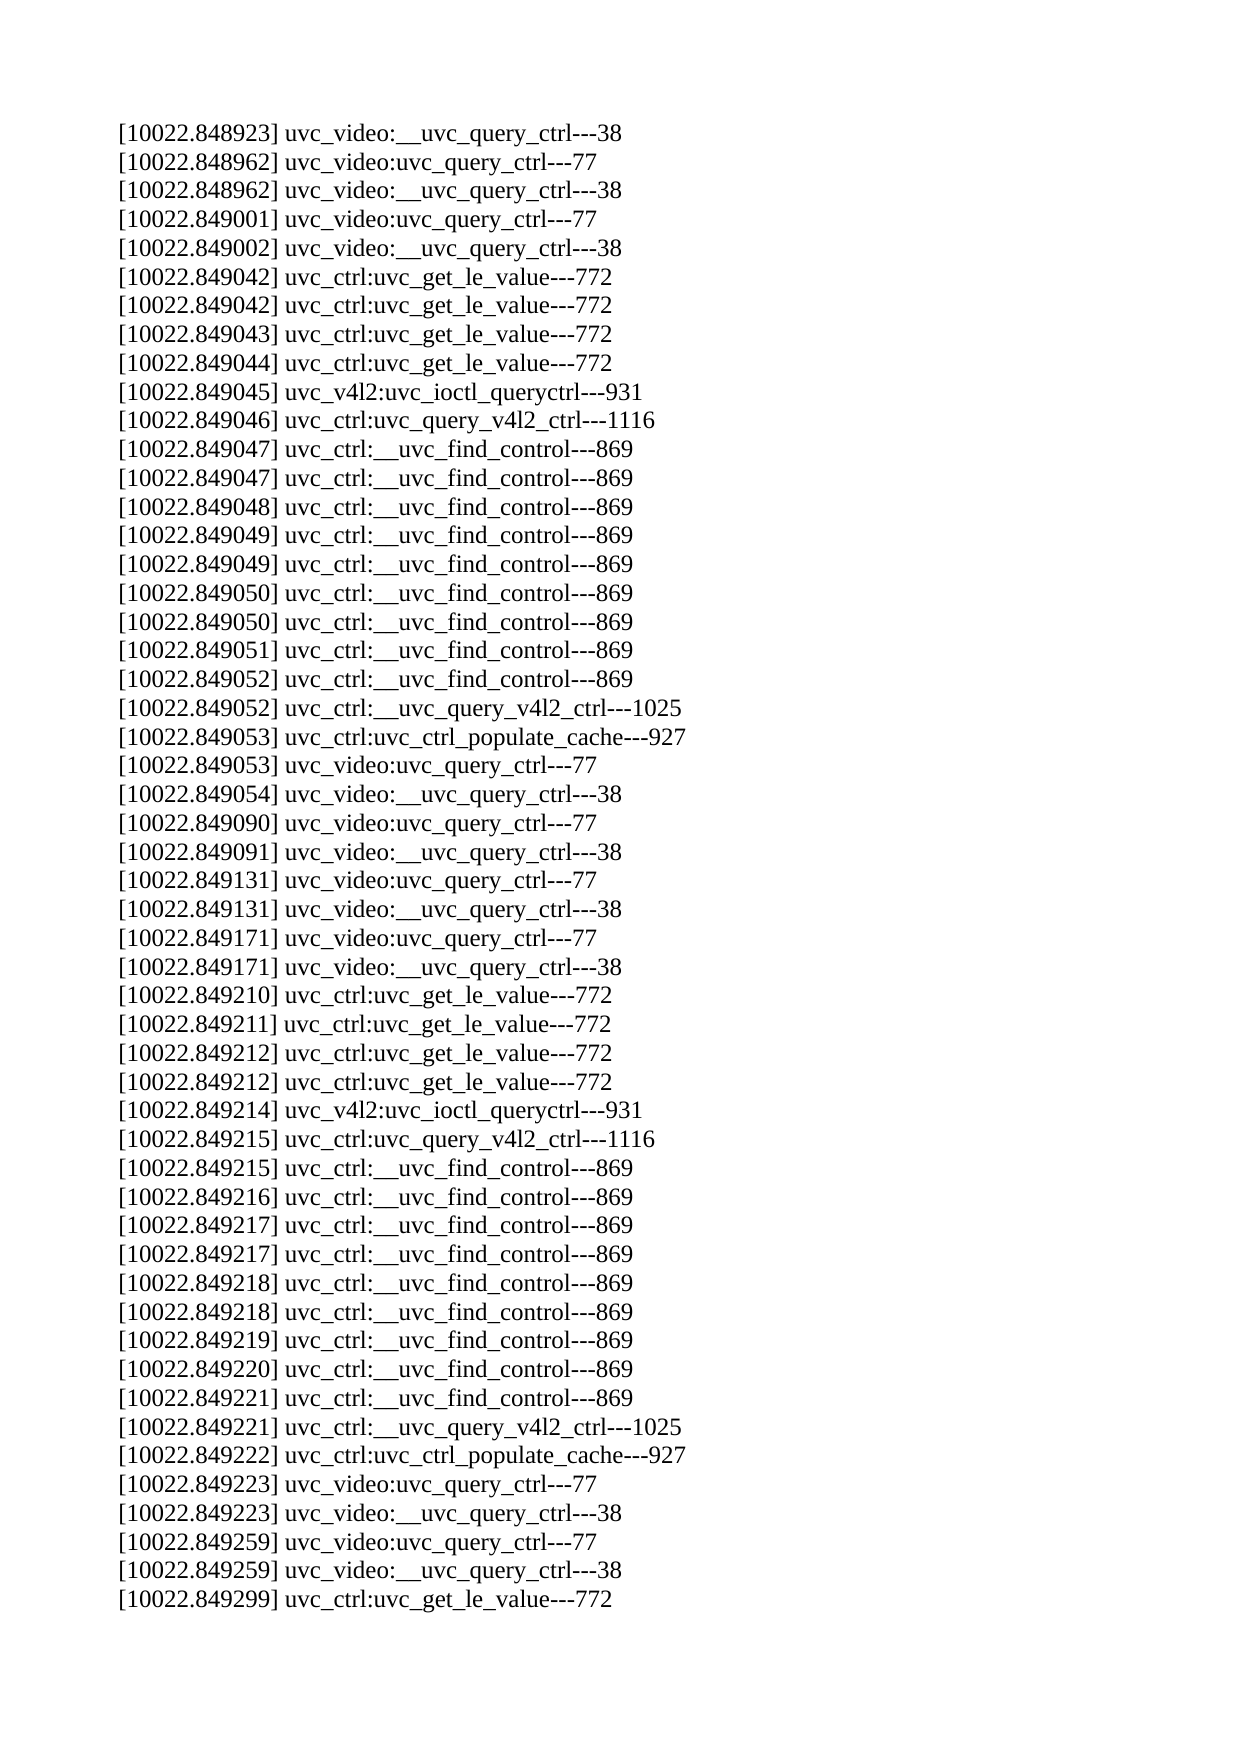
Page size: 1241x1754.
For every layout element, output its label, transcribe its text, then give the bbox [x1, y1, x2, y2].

text [10022.849044] uvc_ctrl:uvc_get_le_value---772 [118, 348, 1122, 377]
text [10022.849222] uvc_ctrl:uvc_ctrl_populate_cache---927 [118, 1441, 1122, 1469]
text [10022.849212] uvc_ctrl:uvc_get_le_value---772 [118, 1038, 1122, 1067]
text [10022.849220] uvc_ctrl:__uvc_find_control---869 [118, 1354, 1122, 1383]
text [10022.849053] uvc_ctrl:uvc_ctrl_populate_cache---927 [118, 722, 1122, 751]
text [10022.849052] uvc_ctrl:__uvc_find_control---869 [118, 664, 1122, 693]
text [10022.849090] uvc_video:uvc_query_ctrl---77 [118, 808, 1122, 837]
text [10022.849171] uvc_video:__uvc_query_ctrl---38 [118, 952, 1122, 981]
text [10022.849042] uvc_ctrl:uvc_get_le_value---772 [118, 291, 1122, 319]
text [10022.849212] uvc_ctrl:uvc_get_le_value---772 [118, 1067, 1122, 1096]
text [10022.848962] uvc_video:__uvc_query_ctrl---38 [118, 176, 1122, 204]
text [10022.848962] uvc_video:uvc_query_ctrl---77 [118, 147, 1122, 176]
text [10022.849171] uvc_video:uvc_query_ctrl---77 [118, 923, 1122, 952]
text [10022.849046] uvc_ctrl:uvc_query_v4l2_ctrl---1116 [118, 406, 1122, 434]
text [10022.849049] uvc_ctrl:__uvc_find_control---869 [118, 521, 1122, 549]
text [10022.849221] uvc_ctrl:__uvc_find_control---869 [118, 1383, 1122, 1412]
text [10022.849047] uvc_ctrl:__uvc_find_control---869 [118, 434, 1122, 463]
text [10022.849050] uvc_ctrl:__uvc_find_control---869 [118, 578, 1122, 607]
text [10022.849215] uvc_ctrl:uvc_query_v4l2_ctrl---1116 [118, 1124, 1122, 1153]
text [10022.849214] uvc_v4l2:uvc_ioctl_queryctrl---931 [118, 1096, 1122, 1124]
text [10022.849211] uvc_ctrl:uvc_get_le_value---772 [118, 1009, 1122, 1038]
text [10022.849131] uvc_video:__uvc_query_ctrl---38 [118, 894, 1122, 923]
text [10022.849215] uvc_ctrl:__uvc_find_control---869 [118, 1153, 1122, 1182]
text [10022.849002] uvc_video:__uvc_query_ctrl---38 [118, 233, 1122, 262]
text [10022.849048] uvc_ctrl:__uvc_find_control---869 [118, 492, 1122, 521]
text [10022.849217] uvc_ctrl:__uvc_find_control---869 [118, 1239, 1122, 1268]
text [10022.848923] uvc_video:__uvc_query_ctrl---38 [118, 118, 1122, 147]
text [10022.849259] uvc_video:__uvc_query_ctrl---38 [118, 1556, 1122, 1584]
text [10022.849221] uvc_ctrl:__uvc_query_v4l2_ctrl---1025 [118, 1412, 1122, 1441]
text [10022.849001] uvc_video:uvc_query_ctrl---77 [118, 204, 1122, 233]
text [10022.849054] uvc_video:__uvc_query_ctrl---38 [118, 779, 1122, 808]
text [10022.849216] uvc_ctrl:__uvc_find_control---869 [118, 1182, 1122, 1211]
text [10022.849299] uvc_ctrl:uvc_get_le_value---772 [118, 1584, 1122, 1613]
text [10022.849045] uvc_v4l2:uvc_ioctl_queryctrl---931 [118, 377, 1122, 406]
text [10022.849091] uvc_video:__uvc_query_ctrl---38 [118, 837, 1122, 866]
text [10022.849223] uvc_video:uvc_query_ctrl---77 [118, 1469, 1122, 1498]
text [10022.849049] uvc_ctrl:__uvc_find_control---869 [118, 549, 1122, 578]
text [10022.849053] uvc_video:uvc_query_ctrl---77 [118, 751, 1122, 779]
text [10022.849223] uvc_video:__uvc_query_ctrl---38 [118, 1498, 1122, 1527]
text [10022.849047] uvc_ctrl:__uvc_find_control---869 [118, 463, 1122, 492]
text [10022.849052] uvc_ctrl:__uvc_query_v4l2_ctrl---1025 [118, 693, 1122, 722]
text [10022.849217] uvc_ctrl:__uvc_find_control---869 [118, 1211, 1122, 1239]
text [10022.849050] uvc_ctrl:__uvc_find_control---869 [118, 607, 1122, 636]
text [10022.849218] uvc_ctrl:__uvc_find_control---869 [118, 1268, 1122, 1297]
text [10022.849051] uvc_ctrl:__uvc_find_control---869 [118, 636, 1122, 664]
text [10022.849218] uvc_ctrl:__uvc_find_control---869 [118, 1297, 1122, 1326]
text [10022.849259] uvc_video:uvc_query_ctrl---77 [118, 1527, 1122, 1556]
text [10022.849131] uvc_video:uvc_query_ctrl---77 [118, 866, 1122, 894]
text [10022.849210] uvc_ctrl:uvc_get_le_value---772 [118, 981, 1122, 1009]
text [10022.849219] uvc_ctrl:__uvc_find_control---869 [118, 1326, 1122, 1354]
text [10022.849042] uvc_ctrl:uvc_get_le_value---772 [118, 262, 1122, 291]
text [10022.849043] uvc_ctrl:uvc_get_le_value---772 [118, 319, 1122, 348]
